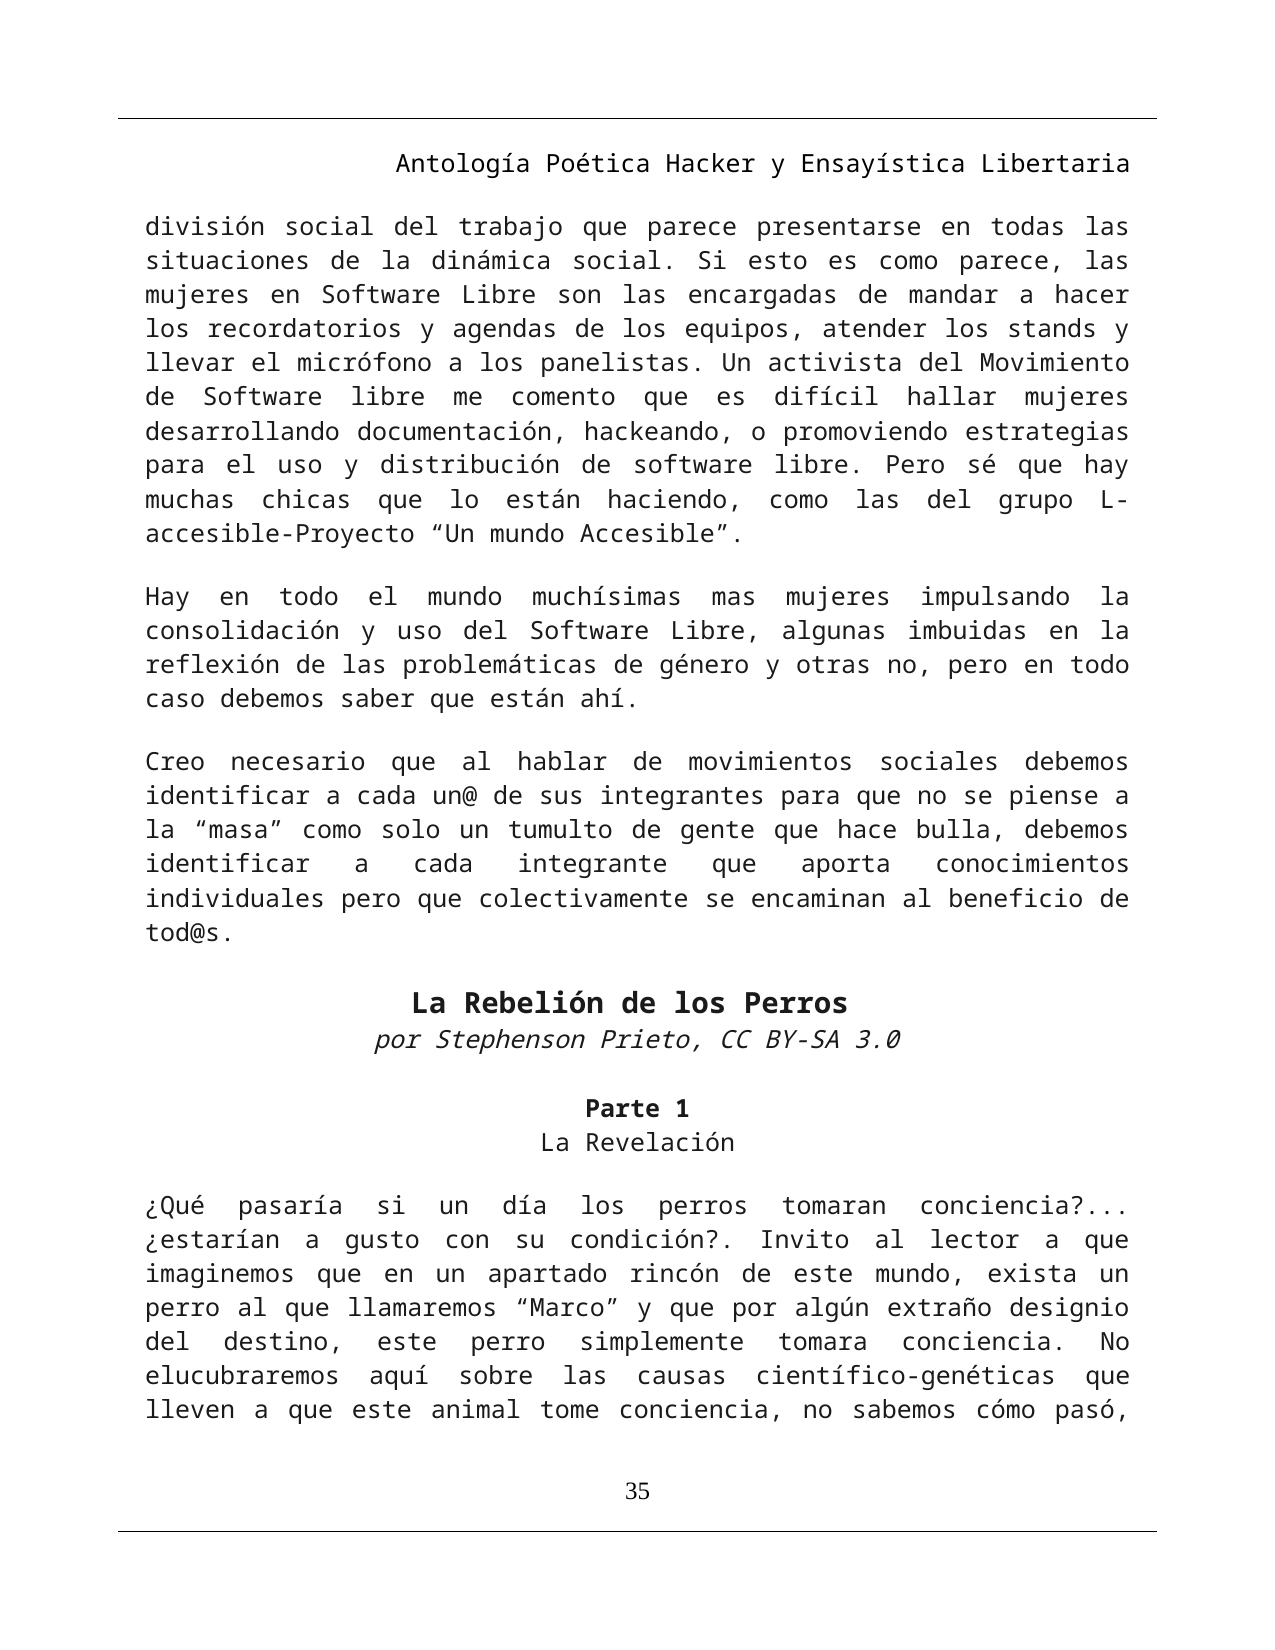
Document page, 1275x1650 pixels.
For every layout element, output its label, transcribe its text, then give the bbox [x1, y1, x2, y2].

text La Revelación [145, 1124, 1130, 1158]
text división social del trabajo que parece presentarse en todas las situaciones de la dinámica social. Si esto es como parece, las mujeres en Software Libre son las encargadas de mandar a hacer los recordatorios y agendas de los equipos, atender los stands y llevar el micrófono a los panelistas. Un activista del Movimiento de Software libre me comento que es difícil hallar mujeres desarrollando documentación, hackeando, o promoviendo estrategias para el uso y distribución de software libre. Pero sé que hay muchas chicas que lo están haciendo, como las del grupo L-accesible-Proyecto “Un mundo Accesible”. [145, 209, 1130, 549]
text La Rebelión de los Perros [145, 982, 1130, 1022]
text ¿Qué pasaría si un día los perros tomaran conciencia?... ¿estarían a gusto con su condición?. Invito al lector a que imaginemos que en un apartado rincón de este mundo, exista un perro al que llamaremos “Marco” y que por algún extraño designio del destino, este perro simplemente tomara conciencia. No elucubraremos aquí sobre las causas científico-genéticas que lleven a que este animal tome conciencia, no sabemos cómo pasó, [145, 1187, 1130, 1426]
text Hay en todo el mundo muchísimas mas mujeres impulsando la consolidación y uso del Software Libre, algunas imbuidas en la reflexión de las problemáticas de género y otras no, pero en todo caso debemos saber que están ahí. [145, 578, 1130, 715]
text por Stephenson Prieto, CC BY-SA 3.0 [145, 1022, 1130, 1056]
text Parte 1 [145, 1090, 1130, 1124]
text Creo necesario que al hablar de movimientos sociales debemos identificar a cada un@ de sus integrantes para que no se piense a la “masa” como solo un tumulto de gente que hace bulla, debemos identificar a cada integrante que aporta conocimientos individuales pero que colectivamente se encaminan al beneficio de tod@s. [145, 744, 1130, 948]
